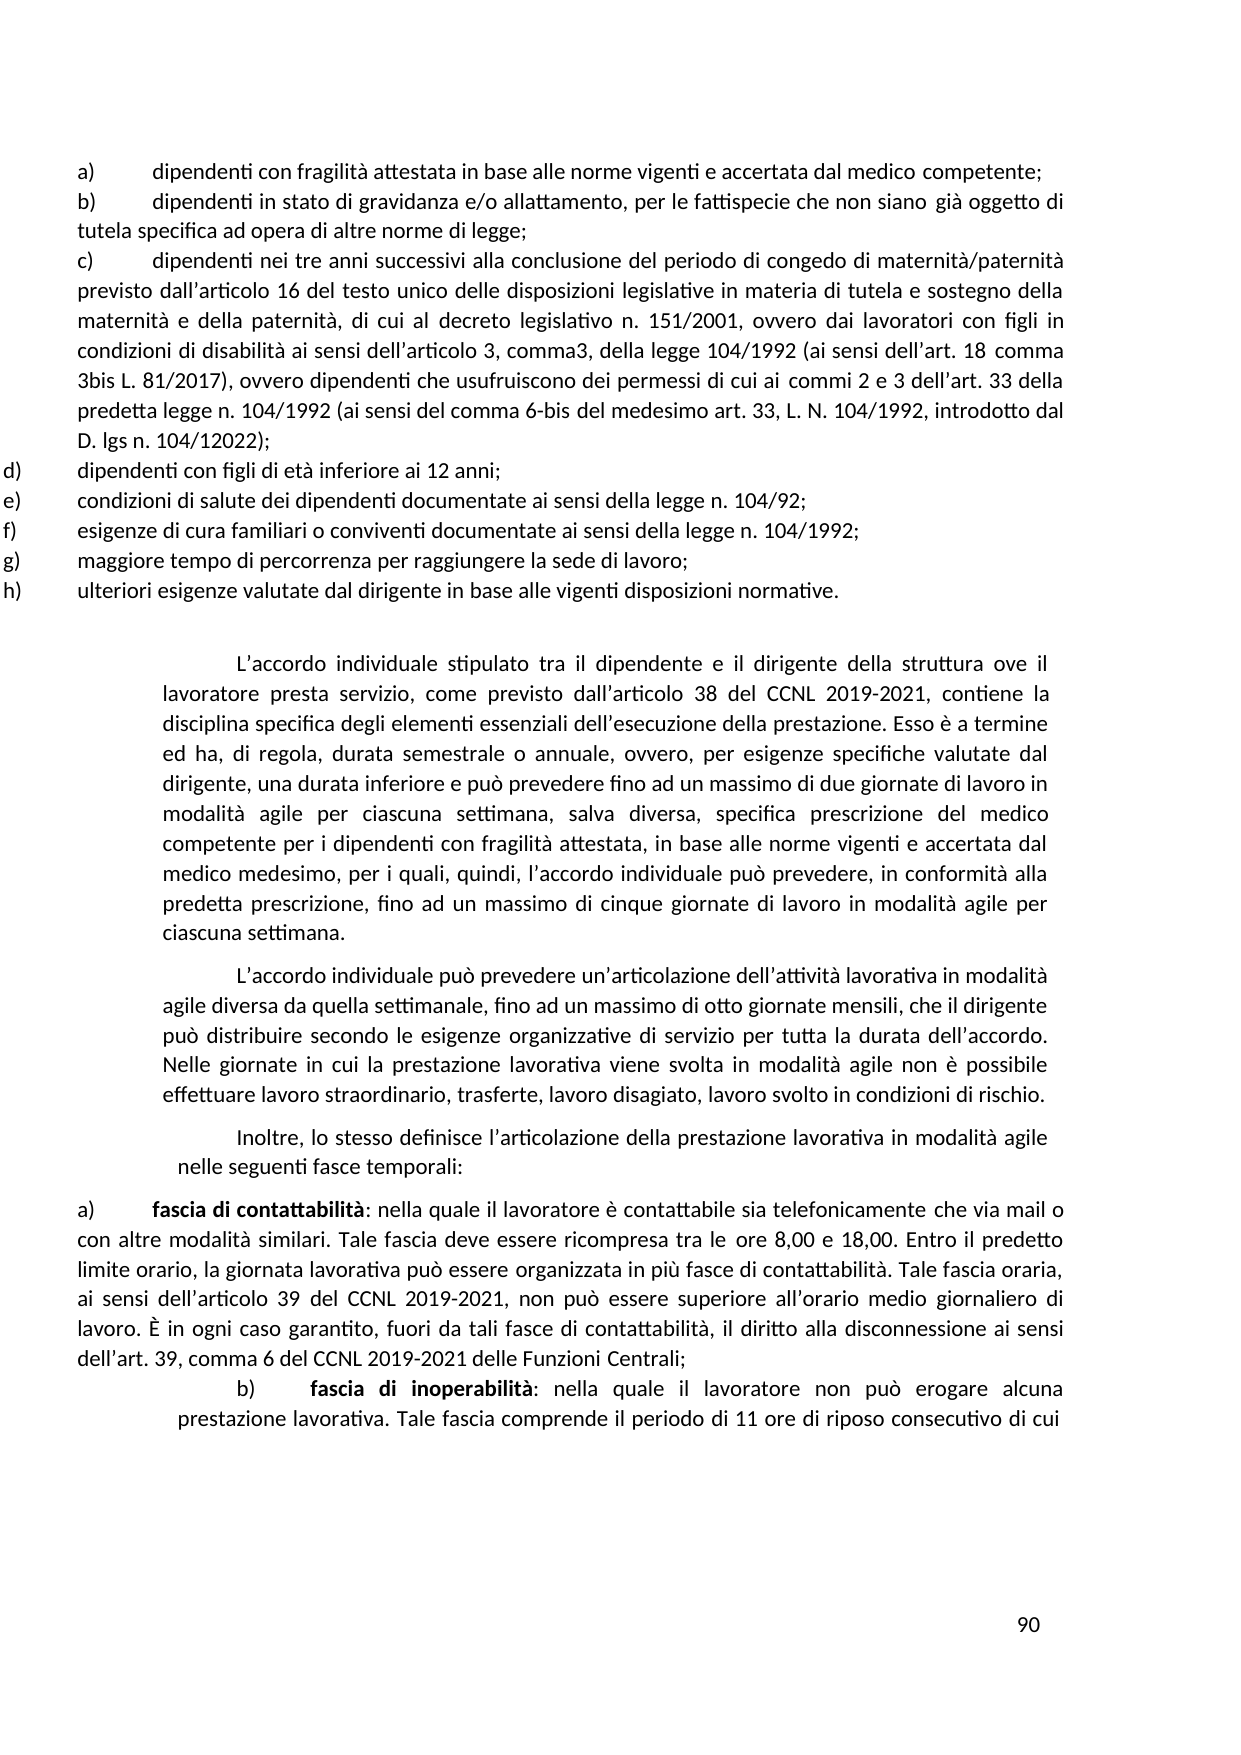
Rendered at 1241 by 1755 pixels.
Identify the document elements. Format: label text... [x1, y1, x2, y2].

text Inoltre, lo stesso definisce l’articolazione della prestazione lavorativa in modalità agile nelle seguenti fasce temporali: [177, 1123, 1049, 1181]
list fascia di contattabilità: nella quale il lavoratore è contattabile sia telefonicamente che via mail o con altre modalità similari. Tale fascia deve essere ricompresa tra le ore 8,00 e 18,00. Entro il predetto limite orario, la giornata lavorativa può essere organizzata in più fasce di contattabilità. Tale fascia oraria, ai sensi dell’articolo 39 del CCNL 2019-2021, non può essere superiore all’orario medio giornaliero di lavoro. È in ogni caso garantito, fuori da tali fasce di contattabilità, il diritto alla disconnessione ai sensi dell’art. 39, comma 6 del CCNL 2019-2021 delle Funzioni Centrali; [77, 1195, 1064, 1372]
text L’accordo individuale può prevedere un’articolazione dell’attività lavorativa in modalità agile diversa da quella settimanale, fino ad un massimo di otto giornate mensili, che il dirigente può distribuire secondo le esigenze organizzative di servizio per tutta la durata dell’accordo. Nelle giornate in cui la prestazione lavorativa viene svolta in modalità agile non è possibile effettuare lavoro straordinario, trasferte, lavoro disagiato, lavoro svolto in condizioni di rischio. [162, 961, 1050, 1108]
list fascia di inoperabilità: nella quale il lavoratore non può erogare alcuna prestazione lavorativa. Tale fascia comprende il periodo di 11 ore di riposo consecutivo di cui [177, 1374, 1064, 1432]
list condizioni di salute dei dipendenti documentate ai sensi della legge n. 104/92; [3, 486, 1136, 514]
list esigenze di cura familiari o conviventi documentate ai sensi della legge n. 104/1992; [3, 516, 1136, 544]
list dipendenti con figli di età inferiore ai 12 anni; [3, 456, 1136, 484]
list dipendenti nei tre anni successivi alla conclusione del periodo di congedo di maternità/paternità previsto dall’articolo 16 del testo unico delle disposizioni legislative in materia di tutela e sostegno della maternità e della paternità, di cui al decreto legislativo n. 151/2001, ovvero dai lavoratori con figli in condizioni di disabilità ai sensi dell’articolo 3, comma3, della legge 104/1992 (ai sensi dell’art. 18 comma 3bis L. 81/2017), ovvero dipendenti che usufruiscono dei permessi di cui ai commi 2 e 3 dell’art. 33 della predetta legge n. 104/1992 (ai sensi del comma 6-bis del medesimo art. 33, L. N. 104/1992, introdotto dal D. lgs n. 104/12022); [77, 247, 1064, 454]
list ulteriori esigenze valutate dal dirigente in base alle vigenti disposizioni normative. [3, 577, 1136, 605]
list dipendenti in stato di gravidanza e/o allattamento, per le fattispecie che non siano già oggetto di tutela specifica ad opera di altre norme di legge; [77, 187, 1064, 245]
list dipendenti con fragilità attestata in base alle norme vigenti e accertata dal medico competente; [77, 157, 1064, 185]
text L’accordo individuale stipulato tra il dipendente e il dirigente della struttura ove il lavoratore presta servizio, come previsto dall’articolo 38 del CCNL 2019-2021, contiene la disciplina specifica degli elementi essenziali dell’esecuzione della prestazione. Esso è a termine ed ha, di regola, durata semestrale o annuale, ovvero, per esigenze specifiche valutate dal dirigente, una durata inferiore e può prevedere fino ad un massimo di due giornate di lavoro in modalità agile per ciascuna settimana, salva diversa, specifica prescrizione del medico competente per i dipendenti con fragilità attestata, in base alle norme vigenti e accertata dal medico medesimo, per i quali, quindi, l’accordo individuale può prevedere, in conformità alla predetta prescrizione, fino ad un massimo di cinque giornate di lavoro in modalità agile per ciascuna settimana. [162, 649, 1049, 947]
list maggiore tempo di percorrenza per raggiungere la sede di lavoro; [3, 546, 1136, 574]
